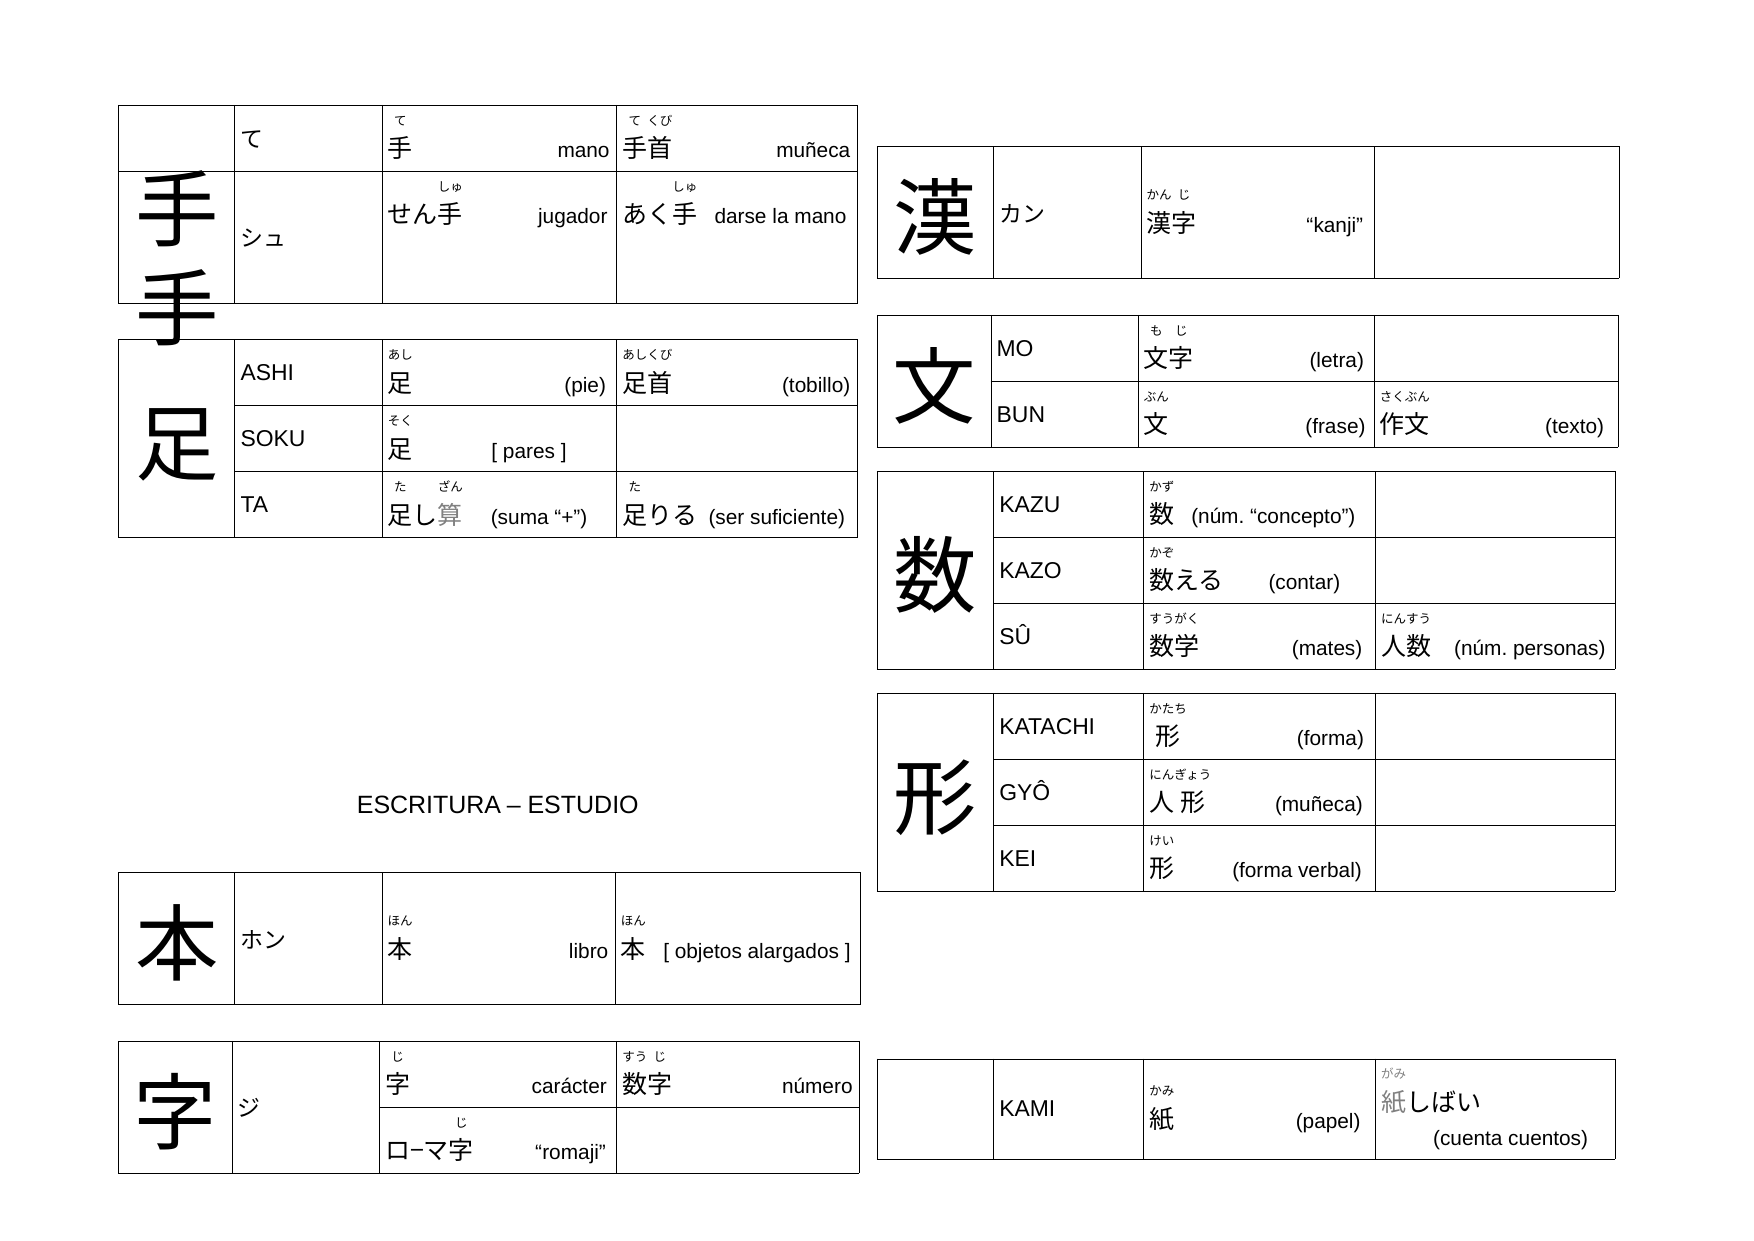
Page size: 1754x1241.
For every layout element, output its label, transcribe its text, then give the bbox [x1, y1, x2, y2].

table_header 文も字じ (letra) [1139, 316, 1374, 381]
table_header [1376, 694, 1615, 759]
table_cell 足そく [ pares ] [383, 406, 616, 471]
table_header 手 [119, 172, 234, 303]
table_cell 足たし算ざん (suma “+”) [383, 472, 616, 537]
table_cell あく手しゅ darse la mano [617, 172, 857, 303]
table_cell 作さく文ぶん (texto) [1375, 382, 1618, 447]
table_header 数すう字じ número [617, 1042, 859, 1107]
table_cell 数すう学がく (mates) [1144, 604, 1375, 669]
table_header 形かたち (forma) [1144, 694, 1375, 759]
table_header て [235, 106, 382, 171]
table_cell SÛ [994, 604, 1143, 669]
table_header KAMI [994, 1060, 1143, 1158]
table_header 数 [878, 472, 993, 669]
table_cell [617, 406, 857, 471]
table_cell KEI [994, 826, 1143, 891]
table_cell 人にん数すう (núm. personas) [1376, 604, 1615, 669]
table_header 形 [878, 694, 993, 891]
table_cell [1376, 760, 1615, 825]
table_cell 形けい (forma verbal) [1144, 826, 1375, 891]
table_cell せん手しゅ jugador [383, 172, 616, 303]
table_header 数かず (núm. “concepto”) [1144, 472, 1375, 537]
table_header 足あし (pie) [383, 340, 616, 405]
table_header 漢 [878, 147, 993, 278]
table_header KAZU [994, 472, 1143, 537]
table_cell 足たりる (ser suficiente) [617, 472, 857, 537]
table_cell 人にん形ぎょう (muñeca) [1144, 760, 1375, 825]
table_cell 数かぞえる (contar) [1144, 538, 1375, 603]
table_header 字 [119, 1042, 232, 1173]
table_header 紙かみ (papel) [1144, 1060, 1375, 1158]
table_header 漢かん字じ “kanji” [1142, 147, 1374, 278]
table_cell ロ−マ字じ “romaji” [380, 1108, 616, 1173]
table_cell シュ [235, 172, 382, 303]
table_header 足あし首くび (tobillo) [617, 340, 857, 405]
text ESCRITURA – ESTUDIO [118, 789, 877, 818]
table_header [878, 1060, 993, 1158]
table_header 本ほん [ objetos alargados ] [616, 873, 860, 1004]
table_header 文 [878, 316, 991, 447]
table_header カン [994, 147, 1141, 278]
table_header [1375, 147, 1619, 278]
table_header 手て mano [383, 106, 616, 171]
table_header 手て首くび muñeca [617, 106, 857, 171]
table_header KATACHI [994, 694, 1143, 759]
table_header 紙がみしばい (cuenta cuentos) [1376, 1060, 1615, 1158]
table_cell SOKU [235, 406, 382, 471]
table_cell 文ぶん (frase) [1139, 382, 1374, 447]
table_header 足 [119, 340, 234, 537]
table_header 本ほん libro [383, 873, 615, 1004]
table_cell KAZO [994, 538, 1143, 603]
table_header [1376, 472, 1615, 537]
table_cell TA [235, 472, 382, 537]
table_header [1375, 316, 1618, 381]
table_header [119, 106, 234, 171]
table_header MO [992, 316, 1138, 381]
table_cell GYÔ [994, 760, 1143, 825]
table_header 字じ carácter [380, 1042, 616, 1107]
table_cell BUN [992, 382, 1138, 447]
table_header ホン [235, 873, 382, 1004]
table_header ASHI [235, 340, 382, 405]
table_cell [1376, 826, 1615, 891]
table_header ジ [233, 1042, 379, 1173]
table_cell [1376, 538, 1615, 603]
table_cell [617, 1108, 859, 1173]
table_header 本 [119, 873, 234, 1004]
